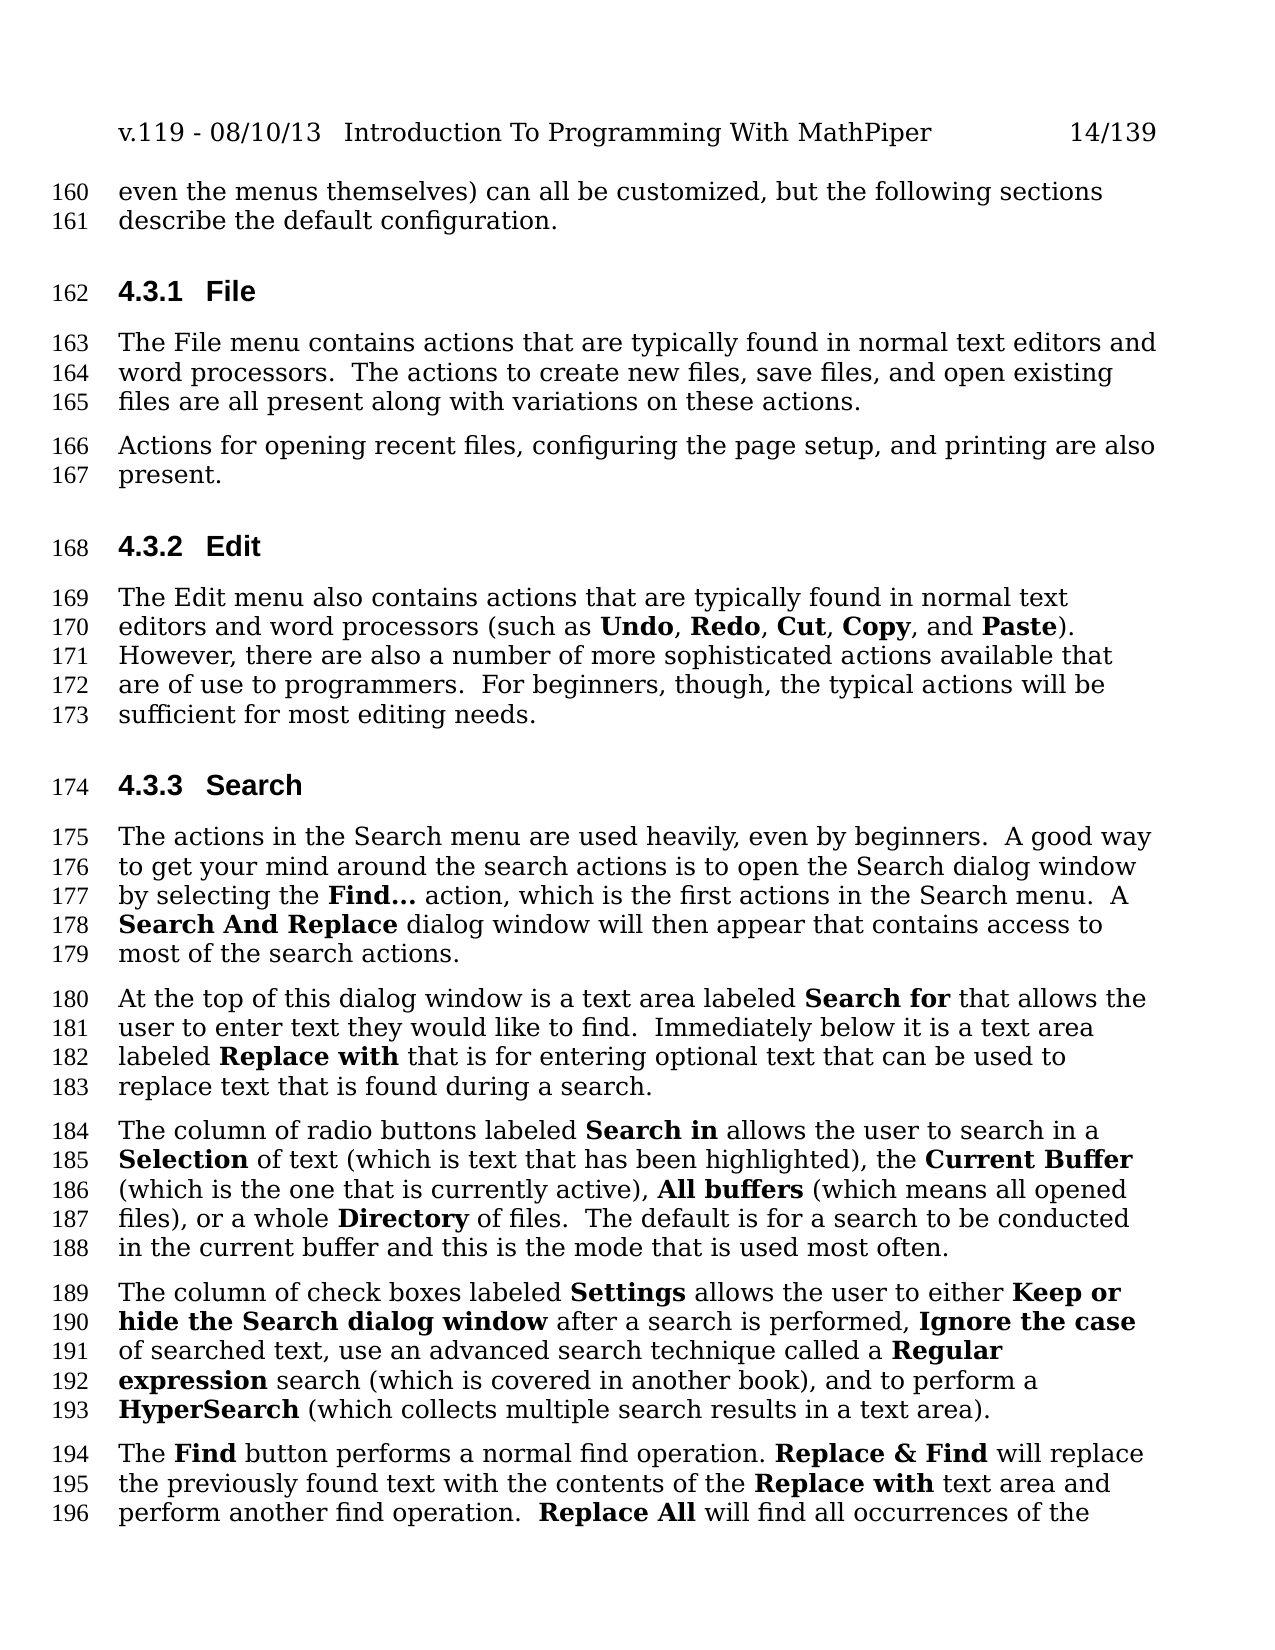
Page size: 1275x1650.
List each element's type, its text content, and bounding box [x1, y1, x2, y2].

text The column of radio buttons labeled Search in allows the user to search in a Selection of text (which is text that has been highlighted), the Current Buffer (which is the one that is currently active), All buffers (which means all opened files), or a whole Directory of files. The default is for a search to be conducted in the current buffer and this is the mode that is used most often. [118, 1116, 1157, 1263]
subtitle File [118, 274, 1157, 308]
text The Edit menu also contains actions that are typically found in normal text editors and word processors (such as Undo, Redo, Cut, Copy, and Paste). However, there are also a number of more sophisticated actions available that are of use to programmers. For beginners, though, the typical actions will be sufficient for most editing needs. [118, 583, 1157, 729]
subtitle Search [118, 768, 1157, 802]
text At the top of this dialog window is a text area labeled Search for that allows the user to enter text they would like to find. Immediately below it is a text area labeled Replace with that is for entering optional text that can be used to replace text that is found during a search. [118, 984, 1157, 1101]
text The actions in the Search menu are used heavily, even by beginners. A good way to get your mind around the search actions is to open the Search dialog window by selecting the Find... action, which is the first actions in the Search menu. A Search And Replace dialog window will then appear that contains access to most of the search actions. [118, 823, 1157, 969]
text The column of check boxes labeled Settings allows the user to either Keep or hide the Search dialog window after a search is performed, Ignore the case of searched text, use an advanced search technique called a Regular expression search (which is covered in another book), and to perform a HyperSearch (which collects multiple search results in a text area). [118, 1278, 1157, 1424]
text The Find button performs a normal find operation. Replace & Find will replace the previously found text with the contents of the Replace with text area and perform another find operation. Replace All will find all occurrences of the [118, 1439, 1157, 1528]
text even the menus themselves) can all be customized, but the following sections describe the default configuration. [118, 177, 1157, 235]
text Actions for opening recent files, configuring the page setup, and printing are also present. [118, 431, 1157, 489]
subtitle Edit [118, 528, 1157, 562]
text The File menu contains actions that are typically found in normal text editors and word processors. The actions to create new files, save files, and open existing files are all present along with variations on these actions. [118, 329, 1157, 416]
